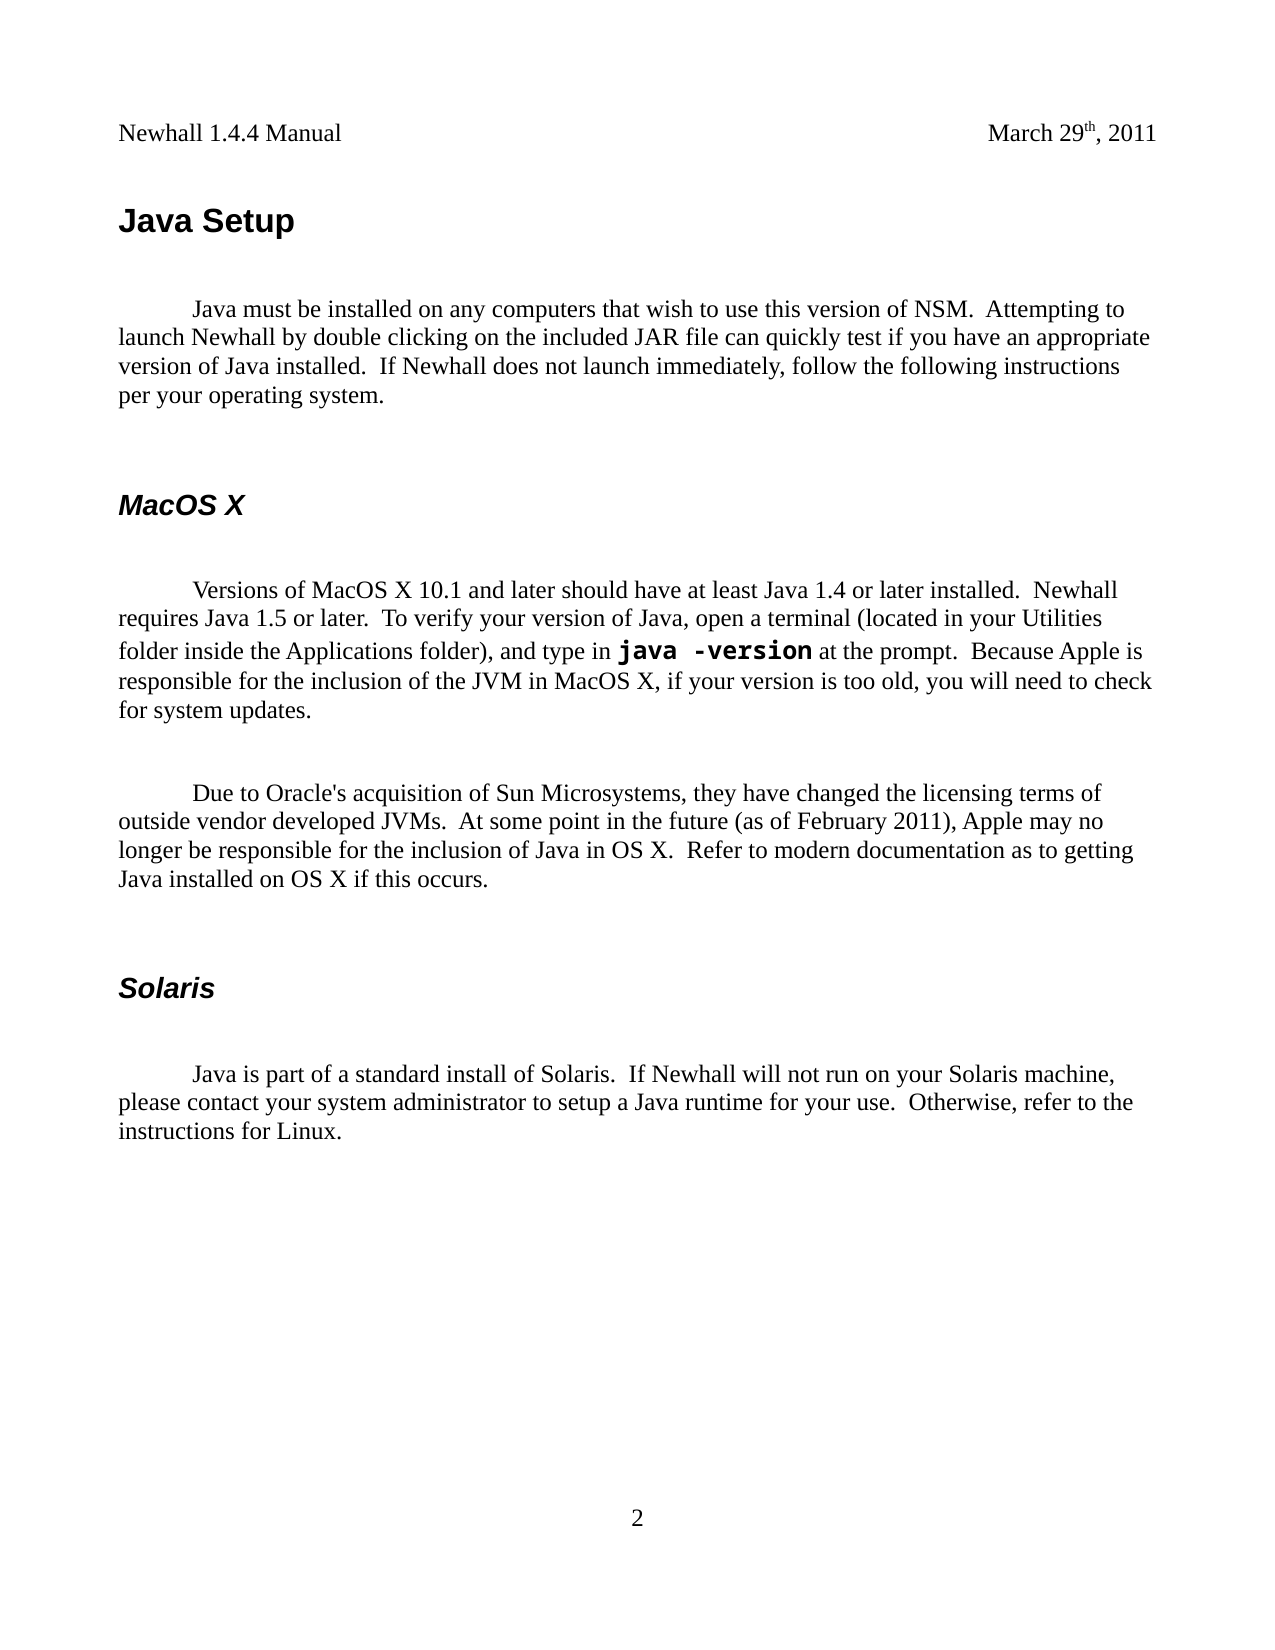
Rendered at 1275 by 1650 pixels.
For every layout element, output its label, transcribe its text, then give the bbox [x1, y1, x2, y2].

subtitle Java Setup [118, 201, 1157, 240]
subtitle MacOS X [118, 487, 1157, 521]
text Due to Oracle's acquisition of Sun Microsystems, they have changed the licensing terms of outside vendor developed JVMs. At some point in the future (as of February 2011), Apple may no longer be responsible for the inclusion of Java in OS X. Refer to modern documentation as to getting Java installed on OS X if this occurs. [118, 778, 1157, 893]
text Versions of MacOS X 10.1 and later should have at least Java 1.4 or later installed. Newhall requires Java 1.5 or later. To verify your version of Java, open a terminal (located in your Utilities folder inside the Applications folder), and type in java -version at the prompt. Because Apple is responsible for the inclusion of the JVM in MacOS X, if your version is too old, you will need to check for system updates. [118, 575, 1157, 724]
text Java must be installed on any computers that wish to use this version of NSM. Attempting to launch Newhall by double clicking on the included JAR file can quickly test if you have an appropriate version of Java installed. If Newhall does not launch immediately, follow the following instructions per your operating system. [118, 294, 1157, 409]
text Java is part of a standard install of Solaris. If Newhall will not run on your Solaris machine, please contact your system administrator to setup a Java runtime for your use. Otherwise, refer to the instructions for Linux. [118, 1059, 1157, 1145]
subtitle Solaris [118, 971, 1157, 1005]
